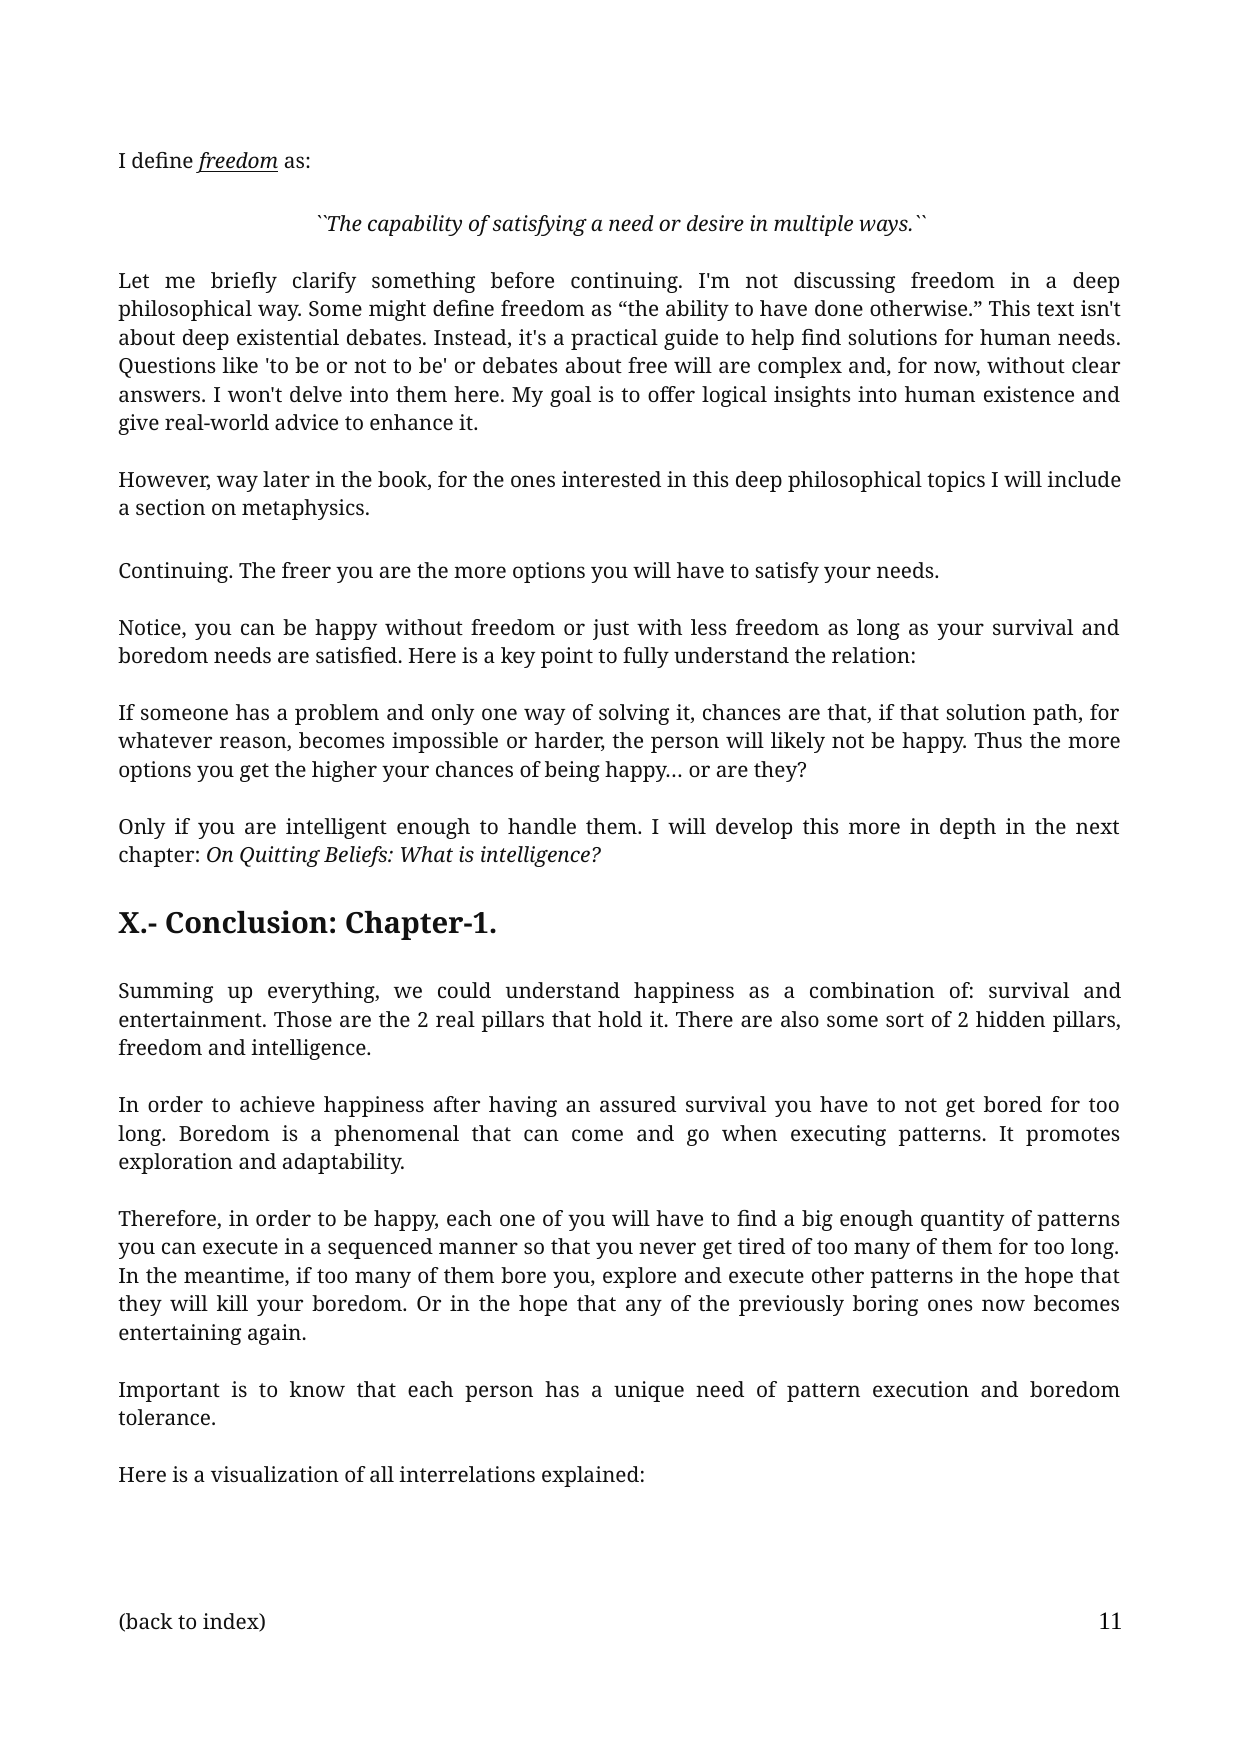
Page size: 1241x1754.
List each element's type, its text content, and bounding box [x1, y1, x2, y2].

text Let me briefly clarify something before continuing. I'm not discussing freedom in a deep philosophical way. Some might define freedom as “the ability to have done otherwise.” This text isn't about deep existential debates. Instead, it's a practical guide to help find solutions for human needs. Questions like 'to be or not to be' or debates about free will are complex and, for now, without clear answers. I won't delve into them here. My goal is to offer logical insights into human existence and give real-world advice to enhance it. [118, 266, 1122, 437]
text Only if you are intelligent enough to handle them. I will develop this more in depth in the next chapter: On Quitting Beliefs: What is intelligence? [118, 812, 1122, 869]
text If someone has a problem and only one way of solving it, chances are that, if that solution path, for whatever reason, becomes impossible or harder, the person will likely not be happy. Thus the more options you get the higher your chances of being happy… or are they? [118, 698, 1122, 783]
text Continuing. The freer you are the more options you will have to satisfy your needs. [118, 556, 1122, 584]
text Important is to know that each person has a unique need of pattern execution and boredom tolerance. [118, 1375, 1122, 1432]
text ``The capability of satisfying a need or desire in multiple ways.`` [118, 209, 1122, 237]
text Summing up everything, we could understand happiness as a combination of: survival and entertainment. Those are the 2 real pillars that hold it. There are also some sort of 2 hidden pillars, freedom and intelligence. [118, 977, 1122, 1062]
text Therefore, in order to be happy, each one of you will have to find a big enough quantity of patterns you can execute in a sequenced manner so that you never get tired of too many of them for too long. In the meantime, if too many of them bore you, explore and execute other patterns in the hope that they will kill your boredom. Or in the hope that any of the previously boring ones now becomes entertaining again. [118, 1204, 1122, 1346]
text X.- Conclusion: Chapter-1. [118, 903, 1122, 942]
text I define freedom as: [118, 147, 1122, 175]
text In order to achieve happiness after having an assured survival you have to not get bored for too long. Boredom is a phenomenal that can come and go when executing patterns. It promotes exploration and adaptability. [118, 1090, 1122, 1176]
text Here is a visualization of all interrelations explained: [118, 1460, 1122, 1488]
text Notice, you can be happy without freedom or just with less freedom as long as your survival and boredom needs are satisfied. Here is a key point to fully understand the relation: [118, 613, 1122, 670]
text However, way later in the book, for the ones interested in this deep philosophical topics I will include a section on metaphysics. [118, 465, 1122, 522]
